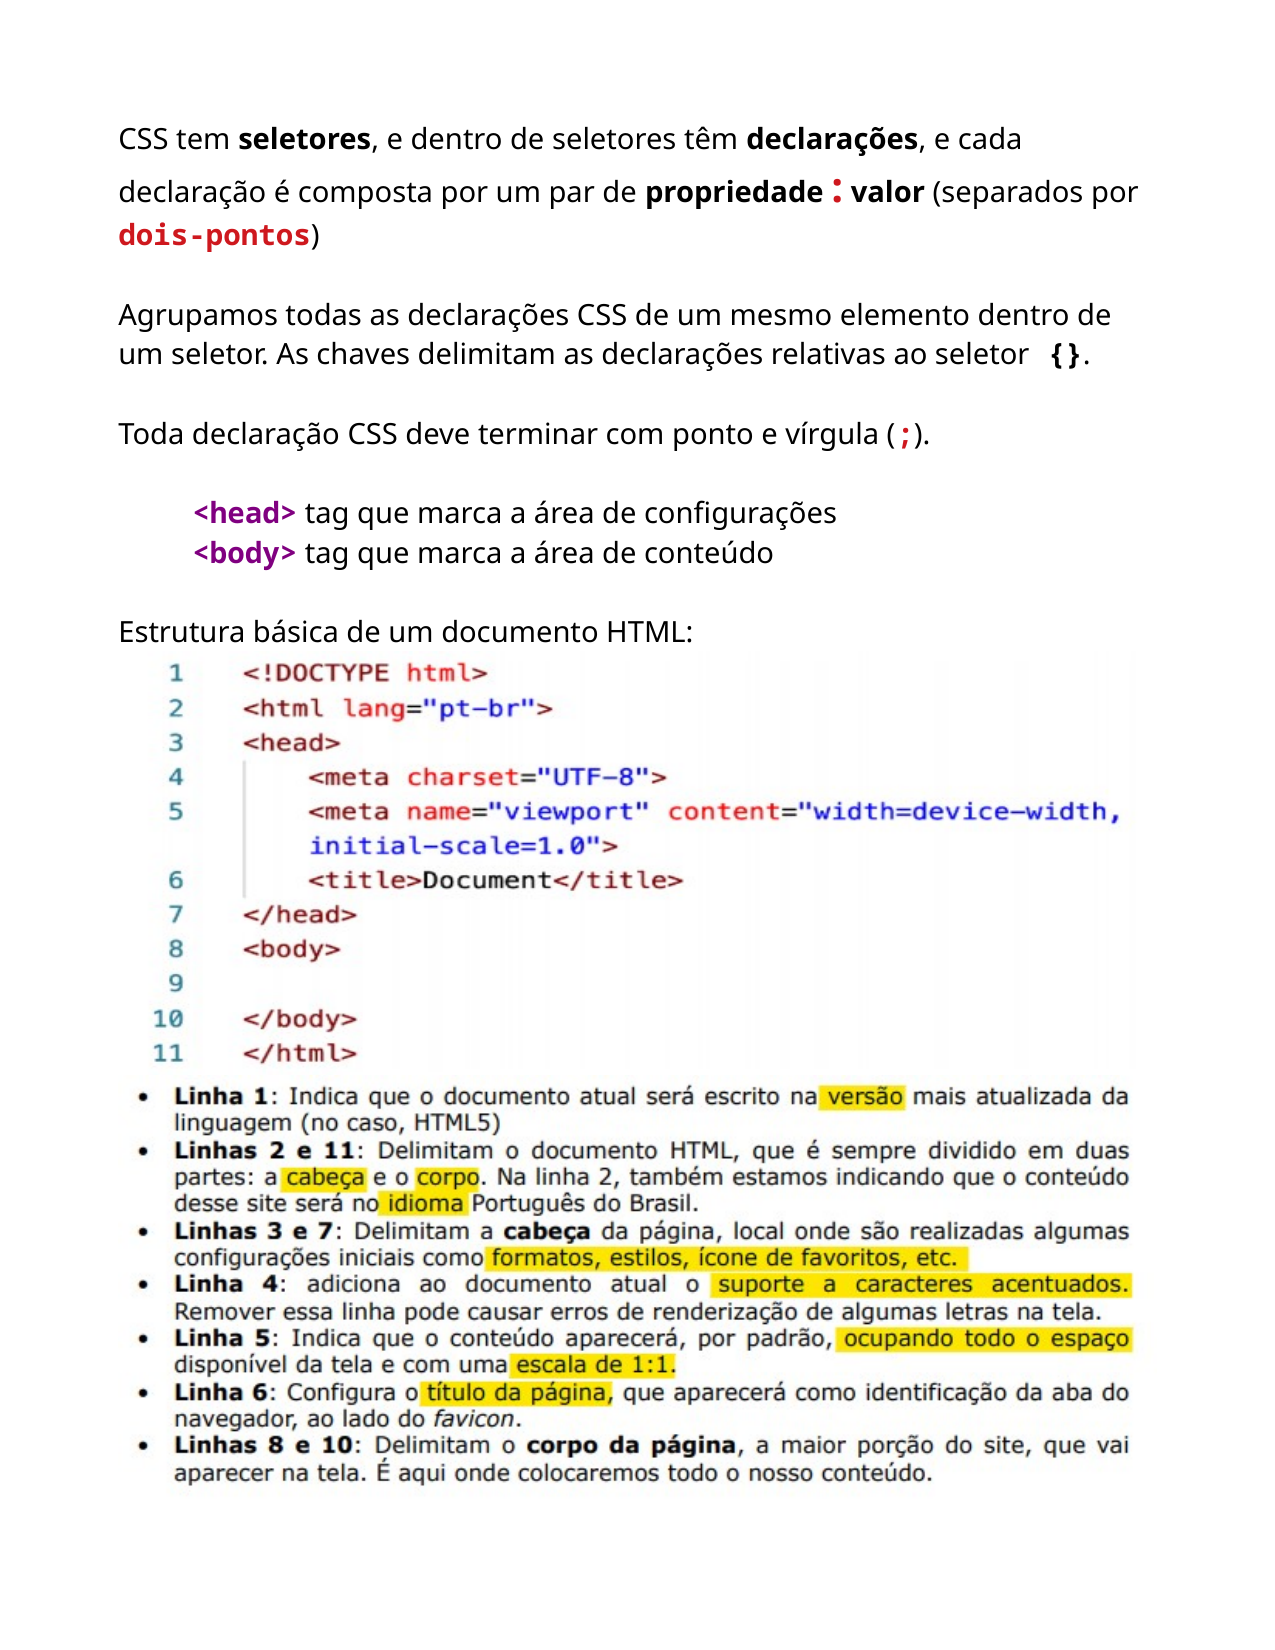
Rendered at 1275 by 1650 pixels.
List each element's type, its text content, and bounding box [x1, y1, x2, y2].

text Agrupamos todas as declarações CSS de um mesmo elemento dentro de um seletor. As chaves delimitam as declarações relativas ao seletor {}. [118, 294, 1157, 373]
text <body> tag que marca a área de conteúdo [118, 532, 1157, 572]
picture [118, 651, 1157, 1509]
text Toda declaração CSS deve terminar com ponto e vírgula (;). [118, 413, 1157, 453]
text <head> tag que marca a área de configurações [118, 492, 1157, 532]
text CSS tem seletores, e dentro de seletores têm declarações, e cada declaração é composta por um par de propriedade : valor (separados por dois-pontos) [118, 118, 1157, 254]
text Estrutura básica de um documento HTML: [118, 611, 1157, 651]
